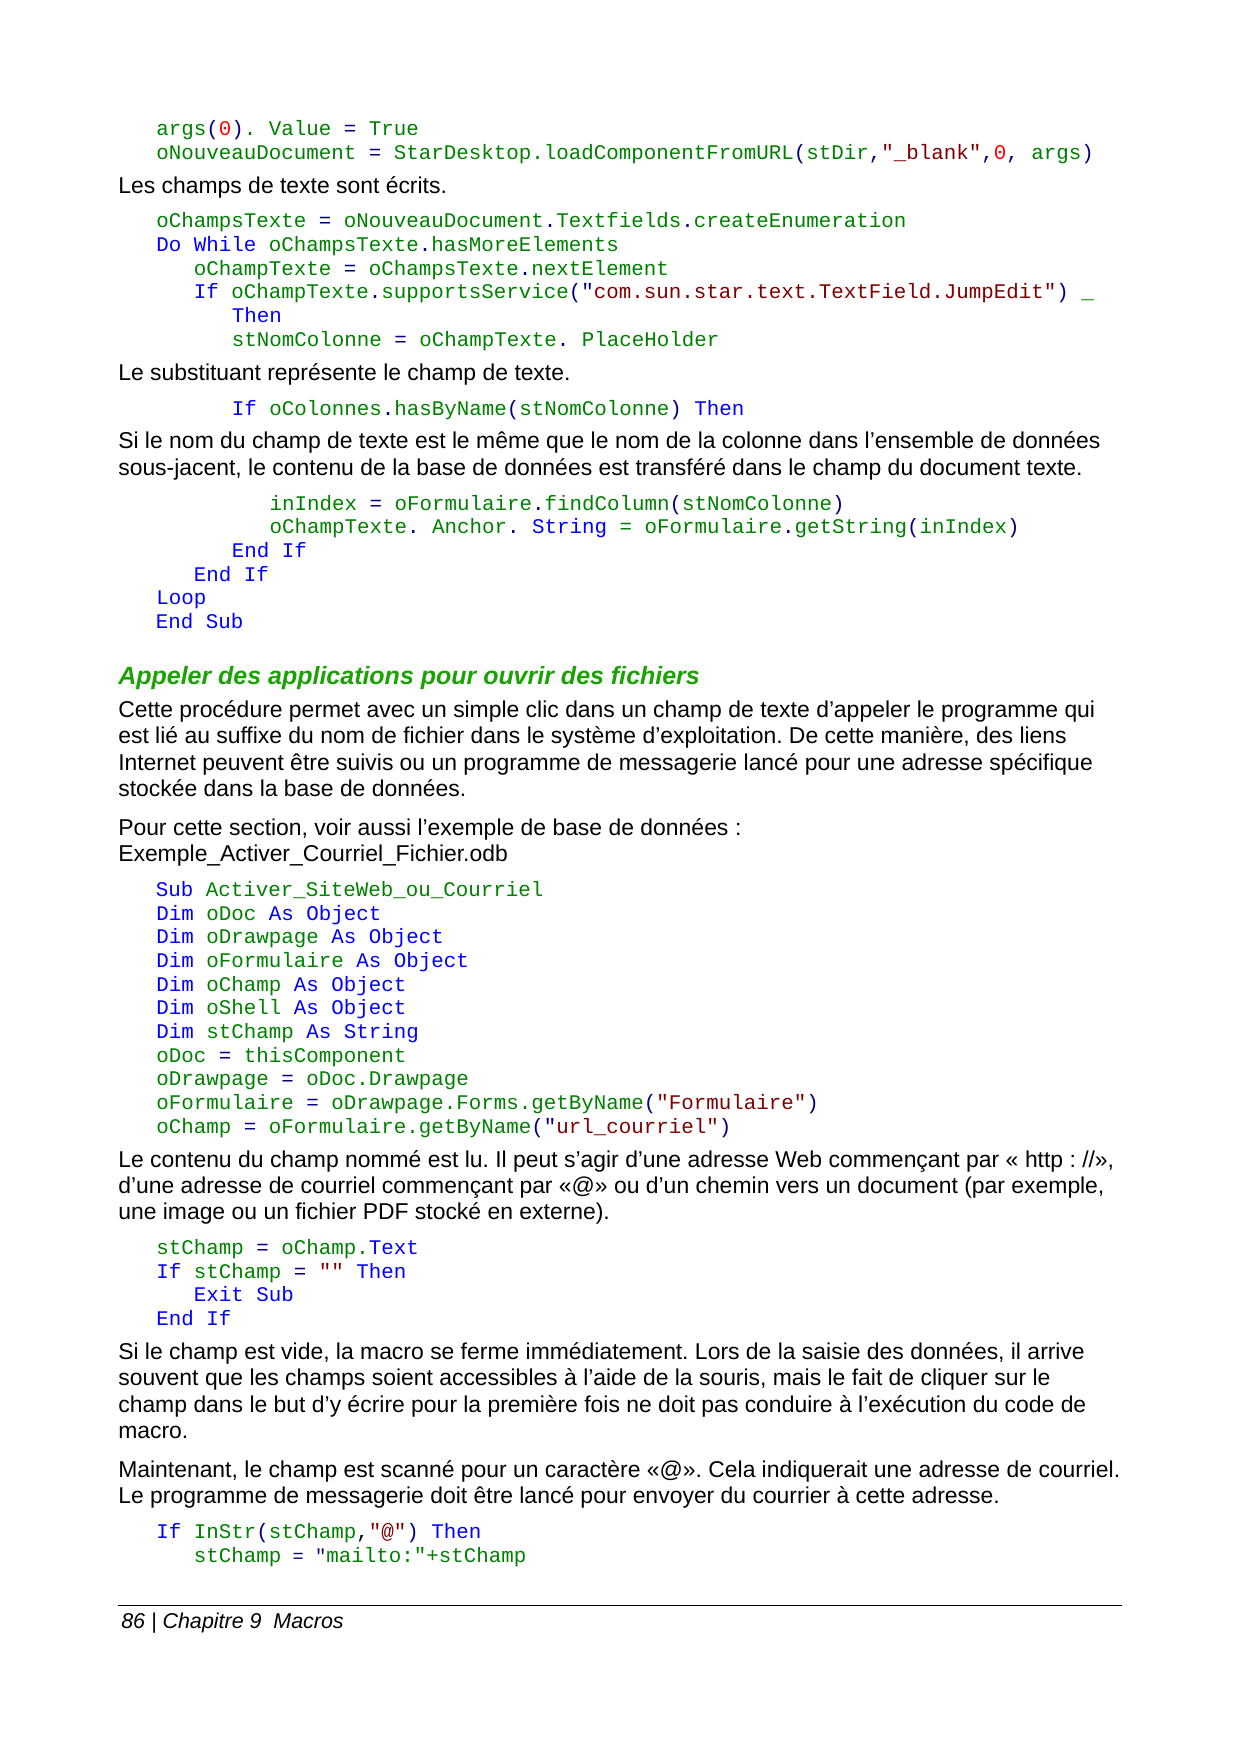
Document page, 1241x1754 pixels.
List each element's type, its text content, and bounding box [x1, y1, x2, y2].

text Si le champ est vide, la macro se ferme immédiatement. Lors de la saisie des données, il arrive souvent que les champs soient accessibles à l’aide de la souris, mais le fait de cliquer sur le champ dans le but d’y écrire pour la première fois ne doit pas conduire à l’exécution du code de macro. [118, 1338, 1122, 1443]
text oNouveauDocument = StarDesktop.loadComponentFromURL(stDir,"_blank",0, args) [156, 142, 1122, 165]
text oDoc = thisComponent [156, 1045, 1122, 1068]
text oFormulaire = oDrawpage.Forms.getByName("Formulaire") [156, 1092, 1122, 1116]
text Dim oFormulaire As Object [156, 950, 1122, 974]
text Loop [156, 587, 1122, 611]
text Dim oDrawpage As Object [156, 926, 1122, 950]
text If InStr(stChamp,"@") Then [156, 1521, 1122, 1545]
text If stChamp = "" Then [156, 1261, 1122, 1284]
text Cette procédure permet avec un simple clic dans un champ de texte d’appeler le programme qui est lié au suffixe du nom de fichier dans le système d’exploitation. De cette manière, des liens Internet peuvent être suivis ou un programme de messagerie lancé pour une adresse spécifique stockée dans la base de données. [118, 696, 1122, 801]
text Le substituant représente le champ de texte. [118, 359, 1122, 385]
text args(0). Value = True [156, 118, 1122, 142]
text Maintenant, le champ est scanné pour un caractère «@». Cela indiquerait une adresse de courriel. Le programme de messagerie doit être lancé pour envoyer du courrier à cette adresse. [118, 1456, 1122, 1508]
text stNomColonne = oChampTexte. PlaceHolder [156, 329, 1122, 352]
text inIndex = oFormulaire.findColumn(stNomColonne) [156, 493, 1122, 516]
text Les champs de texte sont écrits. [118, 172, 1122, 198]
text Do While oChampsTexte.hasMoreElements [156, 234, 1122, 258]
text End If [156, 1308, 1122, 1332]
text Dim stChamp As String [156, 1021, 1122, 1045]
text Sub Activer_SiteWeb_ou_Courriel [156, 879, 1122, 903]
text End Sub [156, 611, 1122, 634]
text End If [156, 563, 1122, 587]
text stChamp = "mailto:"+stChamp [156, 1545, 1122, 1568]
text If oColonnes.hasByName(stNomColonne) Then [156, 397, 1122, 421]
text Le contenu du champ nommé est lu. Il peut s’agir d’une adresse Web commençant par « http : //», d’une adresse de courriel commençant par «@» ou d’un chemin vers un document (par exemple, une image ou un fichier PDF stocké en externe). [118, 1146, 1122, 1224]
text Dim oChamp As Object [156, 974, 1122, 997]
subtitle Appeler des applications pour ouvrir des fichiers [118, 661, 1122, 690]
text oChampsTexte = oNouveauDocument.Textfields.createEnumeration [156, 211, 1122, 234]
text Exit Sub [156, 1284, 1122, 1308]
text If oChampTexte.supportsService("com.sun.star.text.TextField.JumpEdit") _ Then [156, 281, 1122, 329]
text Dim oDoc As Object [156, 903, 1122, 926]
text oDrawpage = oDoc.Drawpage [156, 1068, 1122, 1092]
text Pour cette section, voir aussi l’exemple de base de données : Exemple_Activer_Courriel_Fichier.odb [118, 814, 1122, 867]
text End If [156, 540, 1122, 563]
text Si le nom du champ de texte est le même que le nom de la colonne dans l’ensemble de données sous-jacent, le contenu de la base de données est transféré dans le champ du document texte. [118, 427, 1122, 480]
text oChamp = oFormulaire.getByName("url_courriel") [156, 1116, 1122, 1139]
text oChampTexte = oChampsTexte.nextElement [156, 258, 1122, 281]
text oChampTexte. Anchor. String = oFormulaire.getString(inIndex) [156, 516, 1122, 540]
text stChamp = oChamp.Text [156, 1237, 1122, 1261]
text Dim oShell As Object [156, 997, 1122, 1021]
